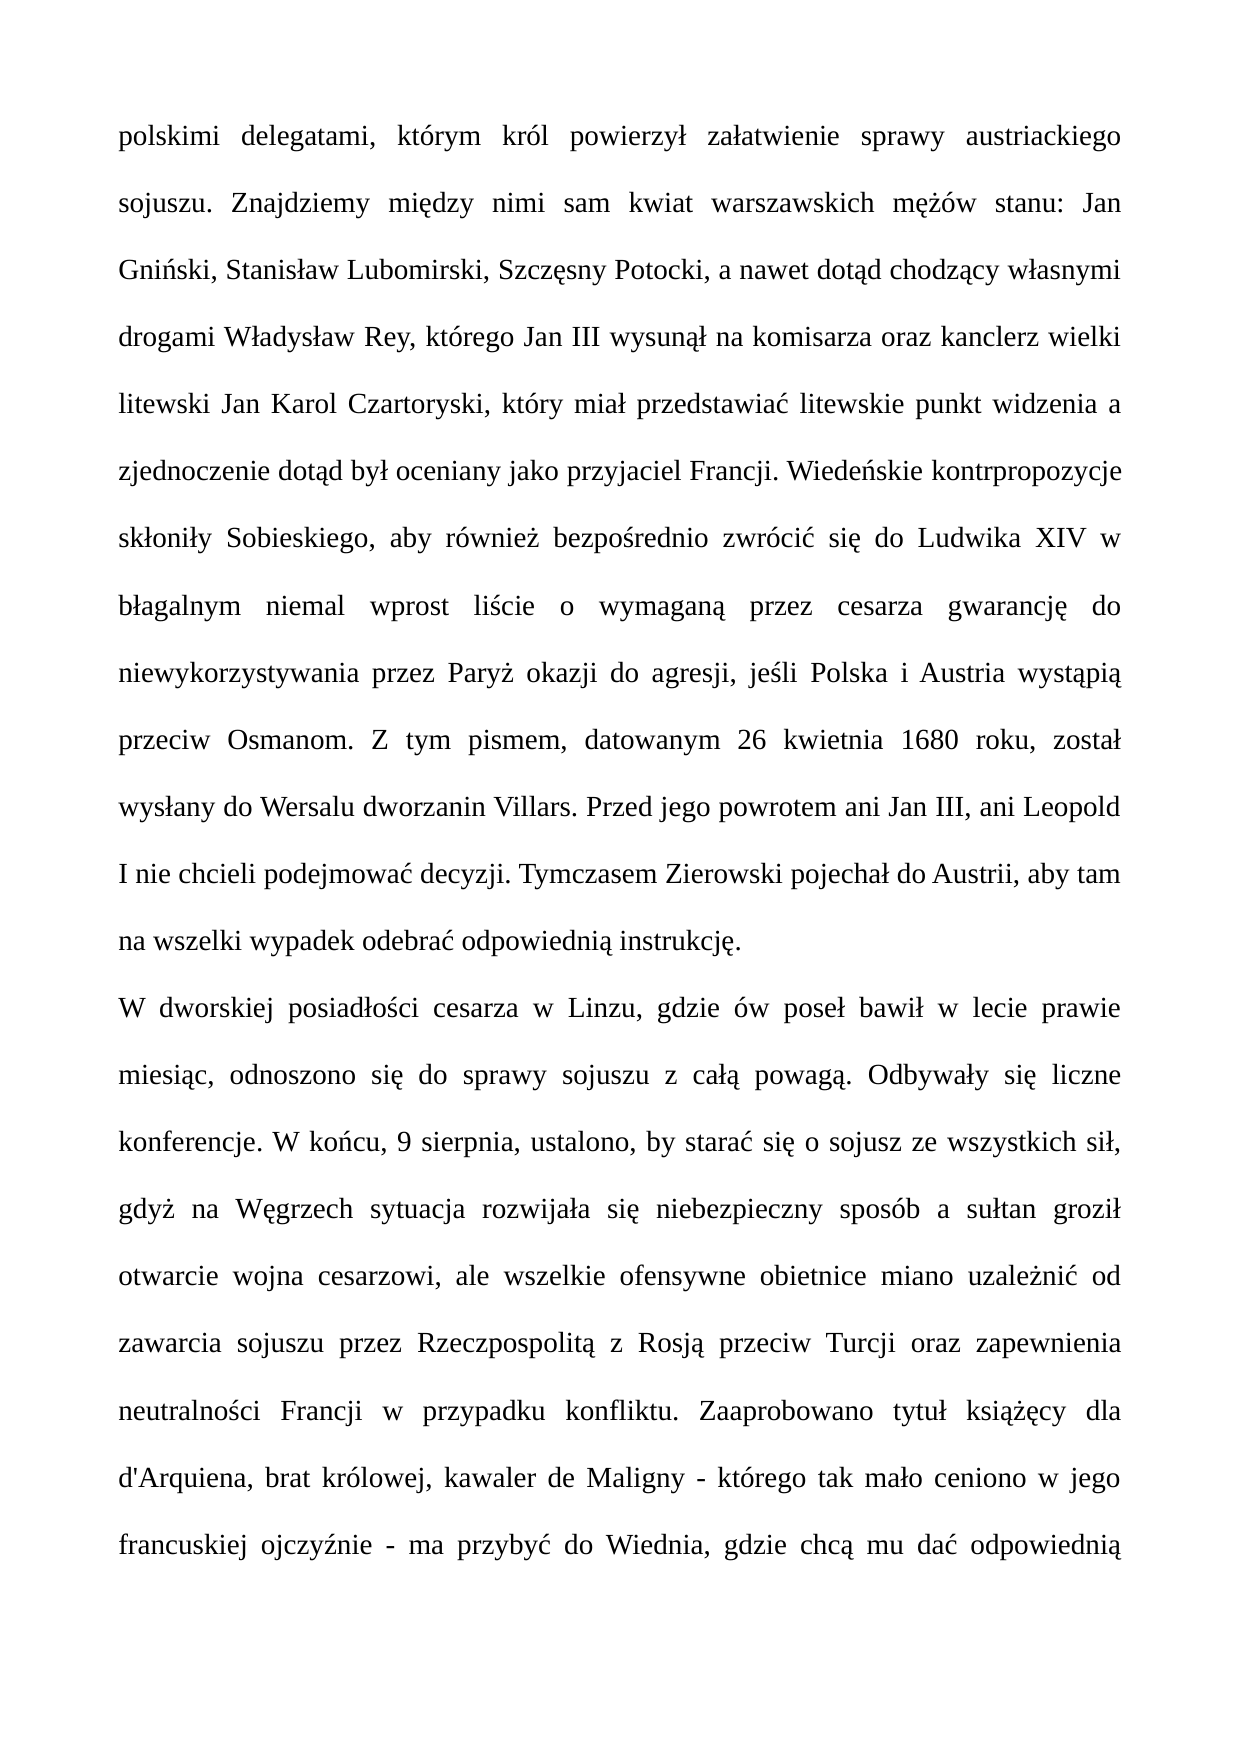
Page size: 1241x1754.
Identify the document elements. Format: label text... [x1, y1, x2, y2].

text W dworskiej posiadłości cesarza w Linzu, gdzie ów poseł bawił w lecie prawie miesiąc, odnoszono się do sprawy sojuszu z całą powagą. Odbywały się liczne konferencje. W końcu, 9 sierpnia, ustalono, by starać się o sojusz ze wszystkich sił, gdyż na Węgrzech sytuacja rozwijała się niebezpieczny sposób a sułtan groził otwarcie wojna cesarzowi, ale wszelkie ofensywne obietnice miano uzależnić od zawarcia sojuszu przez Rzeczpospolitą z Rosją przeciw Turcji oraz zapewnienia neutralności Francji w przypadku konfliktu. Zaaprobowano tytuł książęcy dla d'Arquiena, brat królowej, kawaler de Maligny - którego tak mało ceniono w jego francuskiej ojczyźnie - ma przybyć do Wiednia, gdzie chcą mu dać odpowiednią [118, 990, 1122, 1560]
text polskimi delegatami, którym król powierzył załatwienie sprawy austriackiego sojuszu. Znajdziemy między nimi sam kwiat warszawskich mężów stanu: Jan Gniński, Stanisław Lubomirski, Szczęsny Potocki, a nawet dotąd chodzący własnymi drogami Władysław Rey, którego Jan III wysunął na komisarza oraz kanclerz wielki litewski Jan Karol Czartoryski, który miał przedstawiać litewskie punkt widzenia a zjednoczenie dotąd był oceniany jako przyjaciel Francji. Wiedeńskie kontrpropozycje skłoniły Sobieskiego, aby również bezpośrednio zwrócić się do Ludwika XIV w błagalnym niemal wprost liście o wymaganą przez cesarza gwarancję do niewykorzystywania przez Paryż okazji do agresji, jeśli Polska i Austria wystąpią przeciw Osmanom. Z tym pismem, datowanym 26 kwietnia 1680 roku, został wysłany do Wersalu dworzanin Villars. Przed jego powrotem ani Jan III, ani Leopold I nie chcieli podejmować decyzji. Tymczasem Zierowski pojechał do Austrii, aby tam na wszelki wypadek odebrać odpowiednią instrukcję. [118, 118, 1122, 957]
